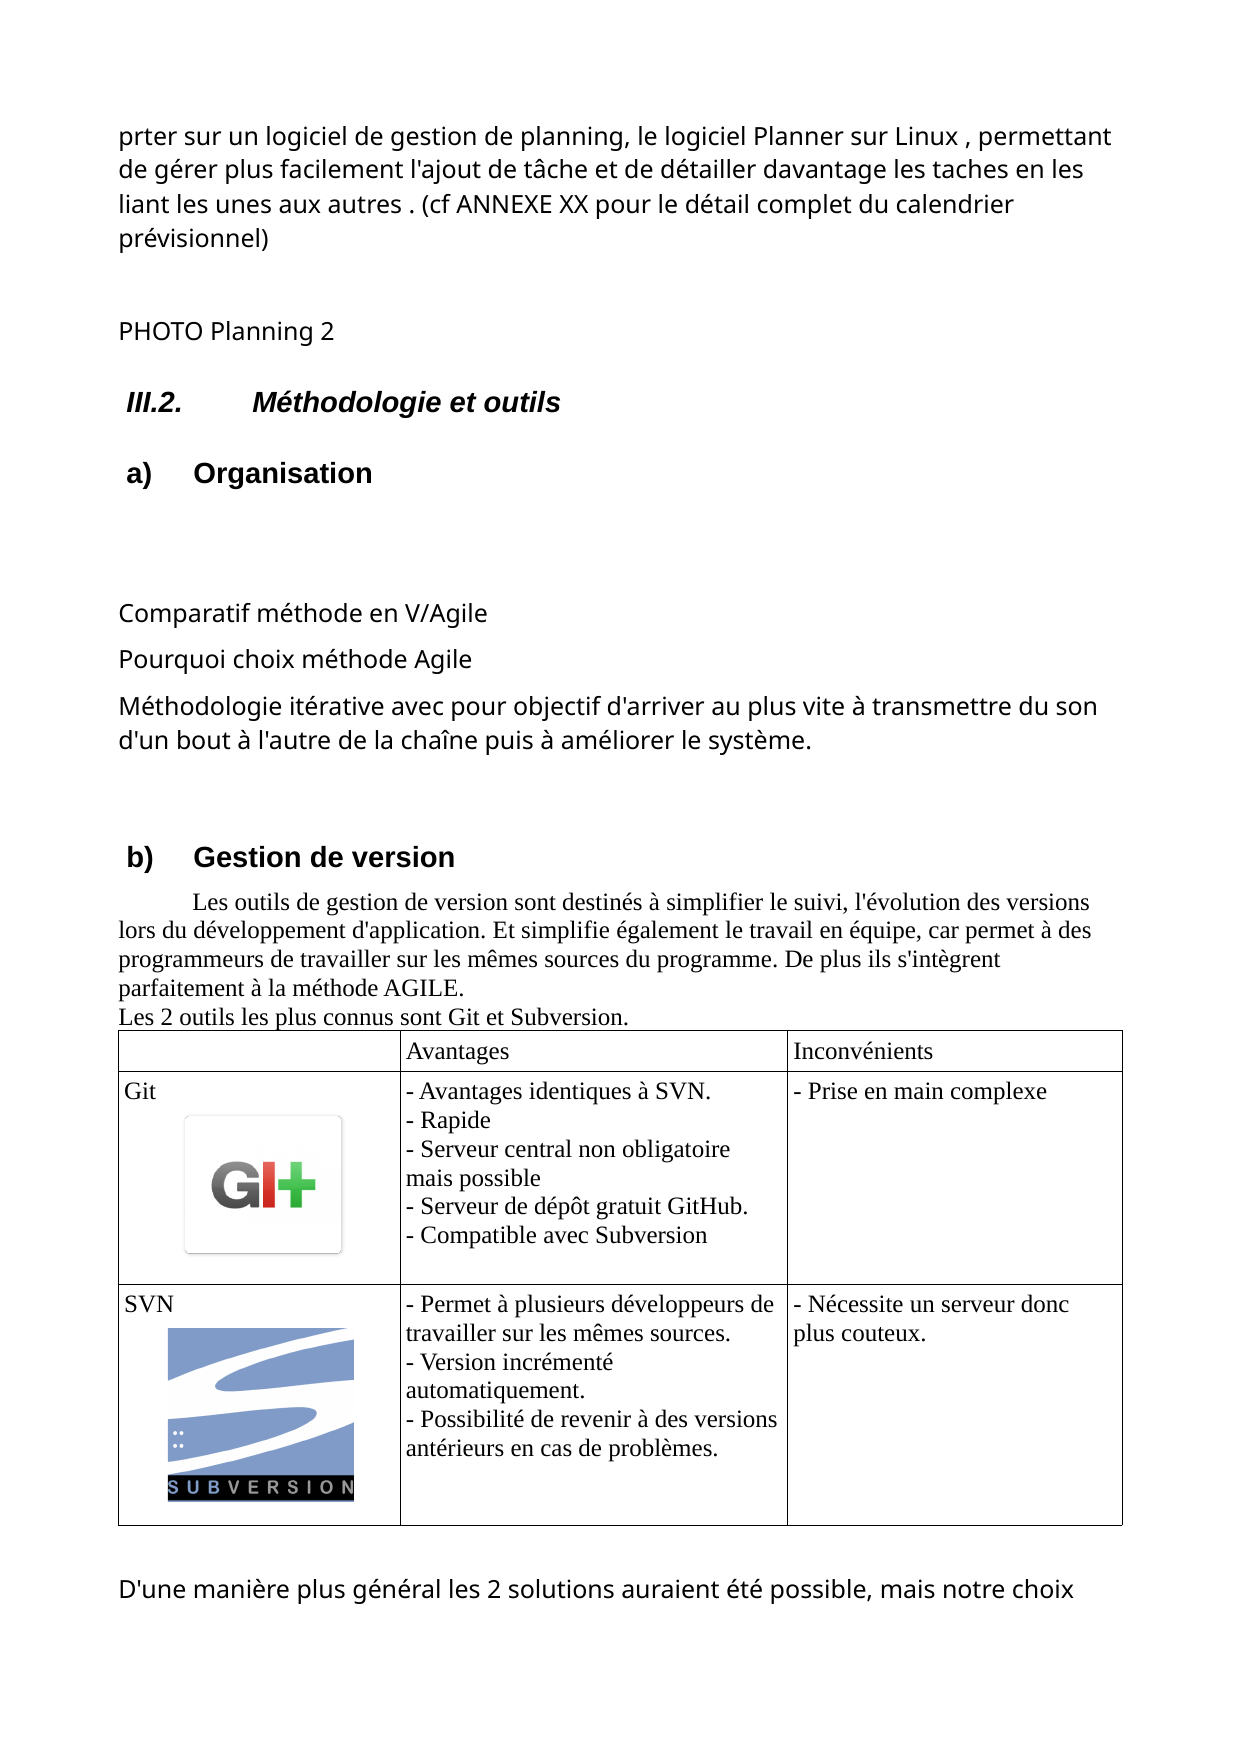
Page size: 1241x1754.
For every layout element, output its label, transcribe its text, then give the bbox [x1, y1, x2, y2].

table_cell - Nécessite un serveur donc plus couteux. [788, 1285, 1122, 1525]
text Les outils de gestion de version sont destinés à simplifier le suivi, l'évolution des versions lors du développement d'application. Et simplifie également le travail en équipe, car permet à des programmeurs de travailler sur les mêmes sources du programme. De plus ils s'intègrent parfaitement à la méthode AGILE. [118, 887, 1122, 1002]
table_cell - Avantages identiques à SVN. - Rapide - Serveur central non obligatoire mais possible - Serveur de dépôt gratuit GitHub. - Compatible avec Subversion [401, 1072, 787, 1283]
table_cell SVN [119, 1285, 400, 1525]
text Comparatif méthode en V/Agile [118, 595, 1122, 629]
text PHOTO Planning 2 [118, 313, 1122, 347]
table_cell - Permet à plusieurs développeurs de travailler sur les mêmes sources. - Version incrémenté automatiquement. - Possibilité de revenir à des versions antérieurs en cas de problèmes. [401, 1285, 787, 1525]
subtitle Méthodologie et outils [118, 385, 1122, 418]
subtitle Gestion de version [118, 841, 1122, 874]
subtitle Organisation [118, 456, 1122, 489]
text Méthodologie itérative avec pour objectif d'arriver au plus vite à transmettre du son d'un bout à l'autre de la chaîne puis à améliorer le système. [118, 688, 1122, 756]
text Pourquoi choix méthode Agile [118, 642, 1122, 676]
table_header Inconvénients [788, 1031, 1122, 1071]
table_cell - Prise en main complexe [788, 1072, 1122, 1283]
picture [167, 1328, 354, 1502]
table_header Avantages [401, 1031, 787, 1071]
text Les 2 outils les plus connus sont Git et Subversion. [118, 1002, 1122, 1030]
picture [173, 1105, 353, 1264]
text prter sur un logiciel de gestion de planning, le logiciel Planner sur Linux , permettant de gérer plus facilement l'ajout de tâche et de détailler davantage les taches en les liant les unes aux autres . (cf ANNEXE XX pour le détail complet du calendrier prévisionnel) [118, 118, 1122, 254]
table_header [119, 1031, 400, 1071]
text D'une manière plus général les 2 solutions auraient été possible, mais notre choix [118, 1572, 1122, 1606]
table_cell Git [119, 1072, 400, 1283]
